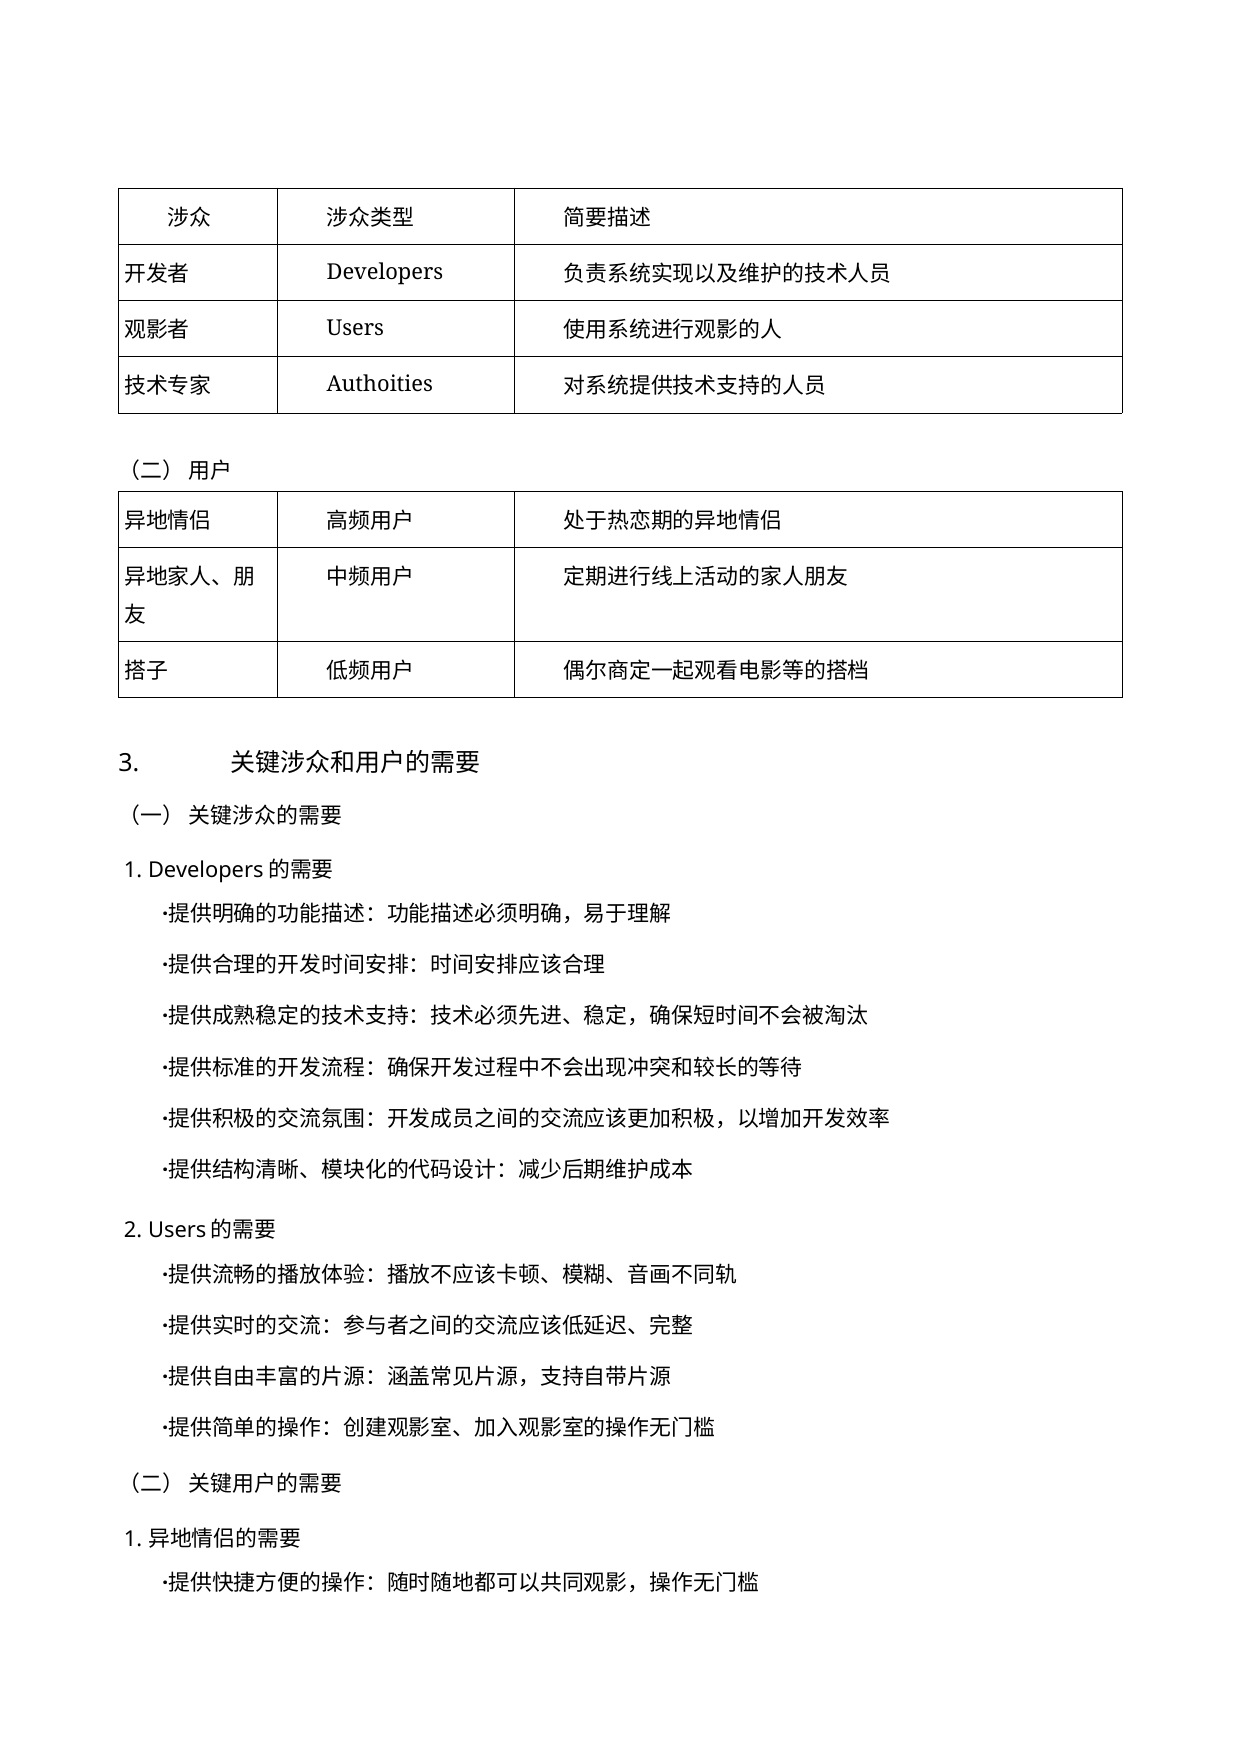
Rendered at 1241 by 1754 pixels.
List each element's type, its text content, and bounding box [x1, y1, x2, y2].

subtitle 关键涉众的需要 [118, 798, 1122, 829]
subtitle Developers的需要 [118, 852, 1122, 883]
table_header 异地情侣 [119, 492, 277, 547]
text ·提供成熟稳定的技术支持：技术必须先进、稳定，确保短时间不会被淘汰 [118, 998, 1122, 1030]
table_cell 异地家人、朋友 [119, 548, 277, 641]
text ·提供合理的开发时间安排：时间安排应该合理 [118, 947, 1122, 979]
table_cell Authoities [278, 357, 514, 412]
table_cell 低频用户 [278, 642, 514, 697]
table_cell 负责系统实现以及维护的技术人员 [515, 245, 1122, 300]
text ·提供积极的交流氛围：开发成员之间的交流应该更加积极，以增加开发效率 [118, 1101, 1122, 1132]
table_cell 定期进行线上活动的家人朋友 [515, 548, 1122, 641]
text ·提供实时的交流：参与者之间的交流应该低延迟、完整 [118, 1308, 1122, 1340]
table_header 处于热恋期的异地情侣 [515, 492, 1122, 547]
text ·提供快捷方便的操作：随时随地都可以共同观影，操作无门槛 [118, 1565, 1122, 1597]
table_cell 技术专家 [119, 357, 277, 412]
subtitle 关键涉众和用户的需要 [118, 742, 1122, 779]
table_cell 对系统提供技术支持的人员 [515, 357, 1122, 412]
table_cell 使用系统进行观影的人 [515, 301, 1122, 356]
subtitle Users的需要 [118, 1212, 1122, 1244]
table_header 涉众 [119, 189, 277, 244]
table_cell 偶尔商定一起观看电影等的搭档 [515, 642, 1122, 697]
table_cell 开发者 [119, 245, 277, 300]
text ·提供自由丰富的片源：涵盖常见片源，支持自带片源 [118, 1359, 1122, 1391]
subtitle 用户 [118, 453, 1122, 485]
table_header 简要描述 [515, 189, 1122, 244]
table_cell 搭子 [119, 642, 277, 697]
text ·提供简单的操作：创建观影室、加入观影室的操作无门槛 [118, 1410, 1122, 1442]
text ·提供流畅的播放体验：播放不应该卡顿、模糊、音画不同轨 [118, 1257, 1122, 1289]
text ·提供结构清晰、模块化的代码设计：减少后期维护成本 [118, 1152, 1122, 1183]
table_header 涉众类型 [278, 189, 514, 244]
table_cell 观影者 [119, 301, 277, 356]
subtitle 异地情侣的需要 [118, 1521, 1122, 1552]
text ·提供标准的开发流程：确保开发过程中不会出现冲突和较长的等待 [118, 1049, 1122, 1081]
table_cell Users [278, 301, 514, 356]
table_header 高频用户 [278, 492, 514, 547]
table_cell 中频用户 [278, 548, 514, 641]
text ·提供明确的功能描述：功能描述必须明确，易于理解 [118, 896, 1122, 928]
table_cell Developers [278, 245, 514, 300]
subtitle 关键用户的需要 [118, 1466, 1122, 1498]
